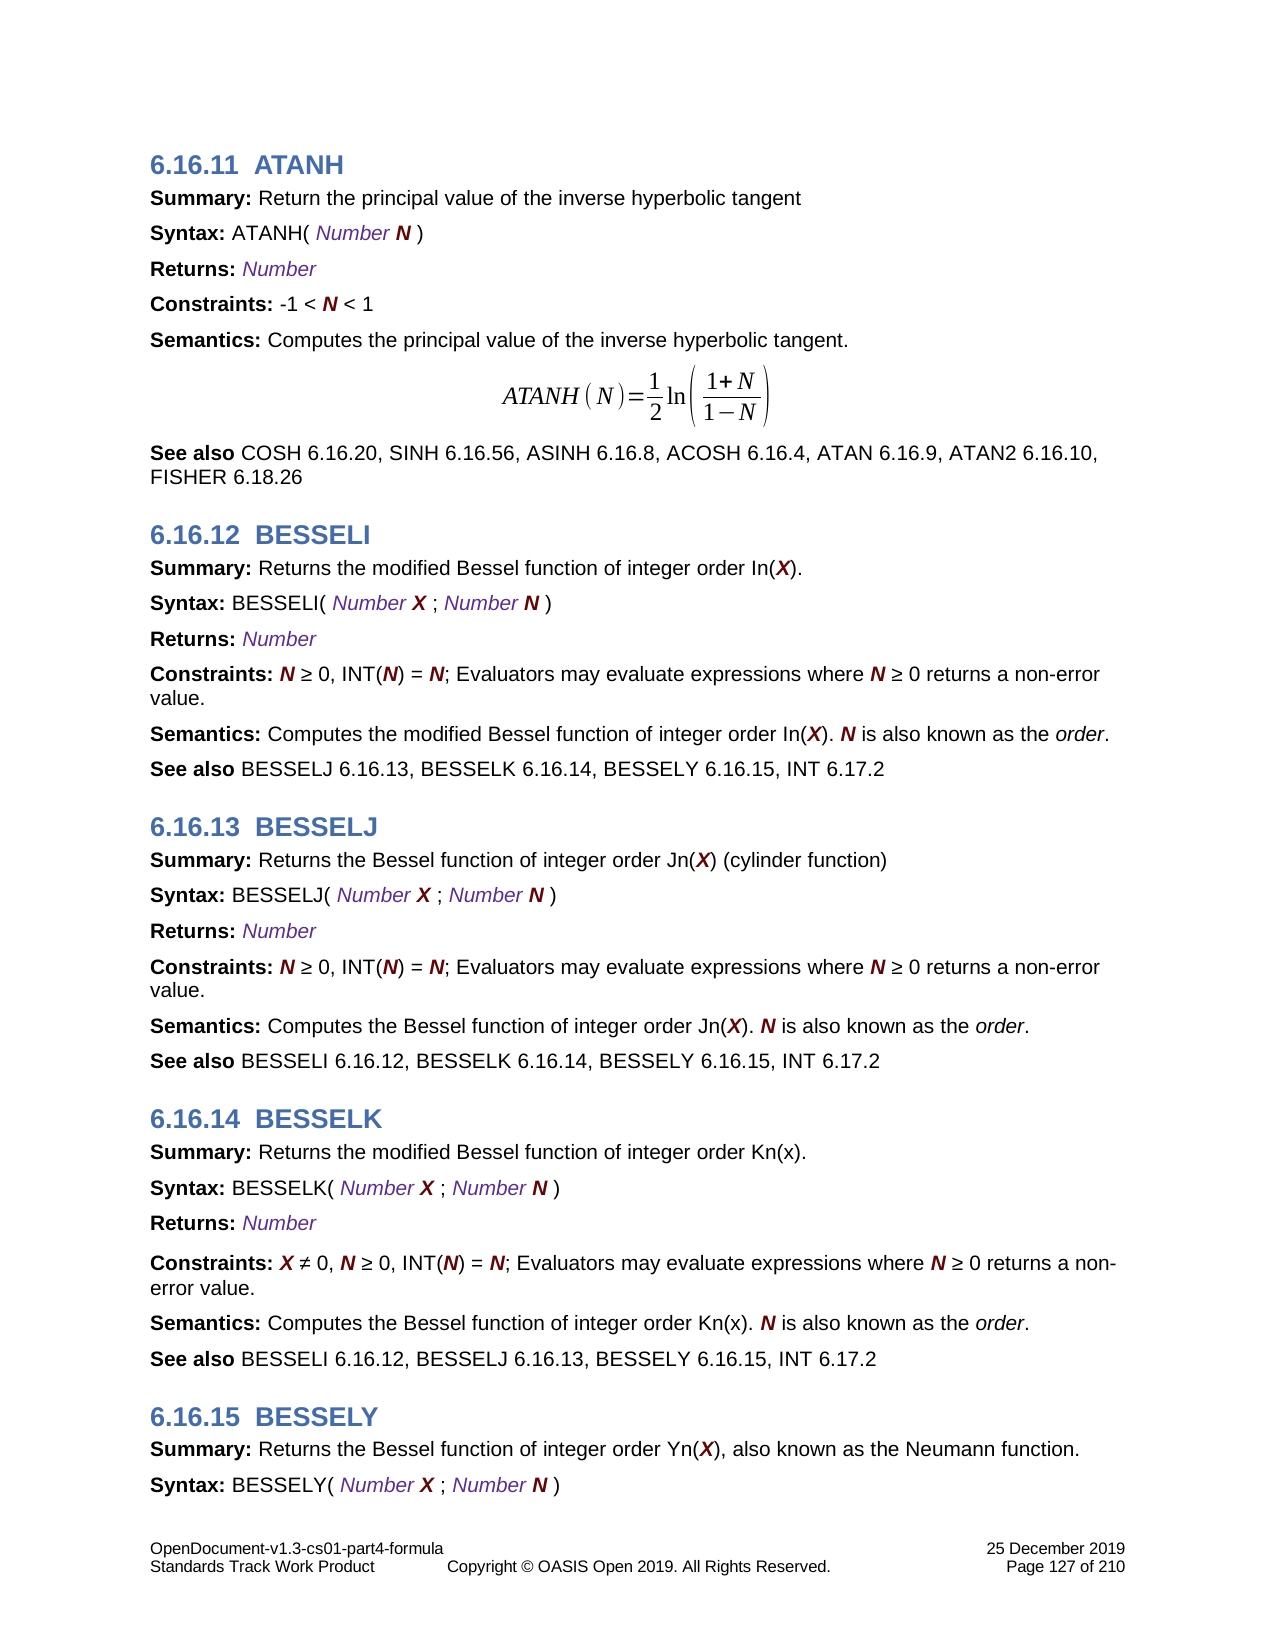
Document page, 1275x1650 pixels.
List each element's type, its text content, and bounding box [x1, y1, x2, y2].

text Constraints: N ≥ 0, INT(N) = N; Evaluators may evaluate expressions where N ≥ 0 returns a non-error value. [150, 663, 1125, 710]
text Summary: Returns the Bessel function of integer order Yn(X), also known as the Neumann function. [150, 1438, 1125, 1461]
text Constraints: N ≥ 0, INT(N) = N; Evaluators may evaluate expressions where N ≥ 0 returns a non-error value. [150, 955, 1125, 1002]
subtitle BESSELI [150, 520, 1125, 550]
text See also BESSELJ 6.16.13, BESSELK 6.16.14, BESSELY 6.16.15, INT 6.17.2 [150, 758, 1125, 781]
text Summary: Returns the modified Bessel function of integer order Kn(x). [150, 1141, 1125, 1164]
text Returns: Number [150, 919, 1125, 943]
text Returns: Number [150, 1212, 1125, 1235]
text See also BESSELI 6.16.12, BESSELK 6.16.14, BESSELY 6.16.15, INT 6.17.2 [150, 1050, 1125, 1073]
subtitle ATANH [150, 150, 1125, 180]
text See also COSH 6.16.20, SINH 6.16.56, ASINH 6.16.8, ACOSH 6.16.4, ATAN 6.16.9, ATAN2 6.16.10, FISHER 6.18.26 [150, 442, 1125, 489]
text Summary: Return the principal value of the inverse hyperbolic tangent [150, 186, 1125, 209]
text Summary: Returns the modified Bessel function of integer order In(X). [150, 556, 1125, 579]
text Constraints: X ≠ 0, N ≥ 0, INT(N) = N; Evaluators may evaluate expressions where N ≥ 0 returns a non-error value. [150, 1247, 1125, 1299]
text Summary: Returns the Bessel function of integer order Jn(X) (cylinder function) [150, 848, 1125, 872]
text Syntax: BESSELY( Number X ; Number N ) [150, 1473, 1125, 1497]
subtitle BESSELJ [150, 812, 1125, 842]
text Semantics: Computes the principal value of the inverse hyperbolic tangent. [150, 328, 1125, 352]
text Semantics: Computes the modified Bessel function of integer order In(X). N is also known as the order. [150, 722, 1125, 746]
text Syntax: ATANH( Number N ) [150, 222, 1125, 245]
subtitle BESSELK [150, 1104, 1125, 1134]
text See also BESSELI 6.16.12, BESSELJ 6.16.13, BESSELY 6.16.15, INT 6.17.2 [150, 1347, 1125, 1371]
text Returns: Number [150, 257, 1125, 281]
text Semantics: Computes the Bessel function of integer order Kn(x). N is also known as the order. [150, 1312, 1125, 1335]
text Returns: Number [150, 627, 1125, 651]
text Semantics: Computes the Bessel function of integer order Jn(X). N is also known as the order. [150, 1014, 1125, 1038]
text Syntax: BESSELK( Number X ; Number N ) [150, 1176, 1125, 1200]
text Syntax: BESSELJ( Number X ; Number N ) [150, 884, 1125, 907]
text Syntax: BESSELI( Number X ; Number N ) [150, 592, 1125, 615]
subtitle BESSELY [150, 1402, 1125, 1432]
text Constraints: -1 < N < 1 [150, 293, 1125, 316]
